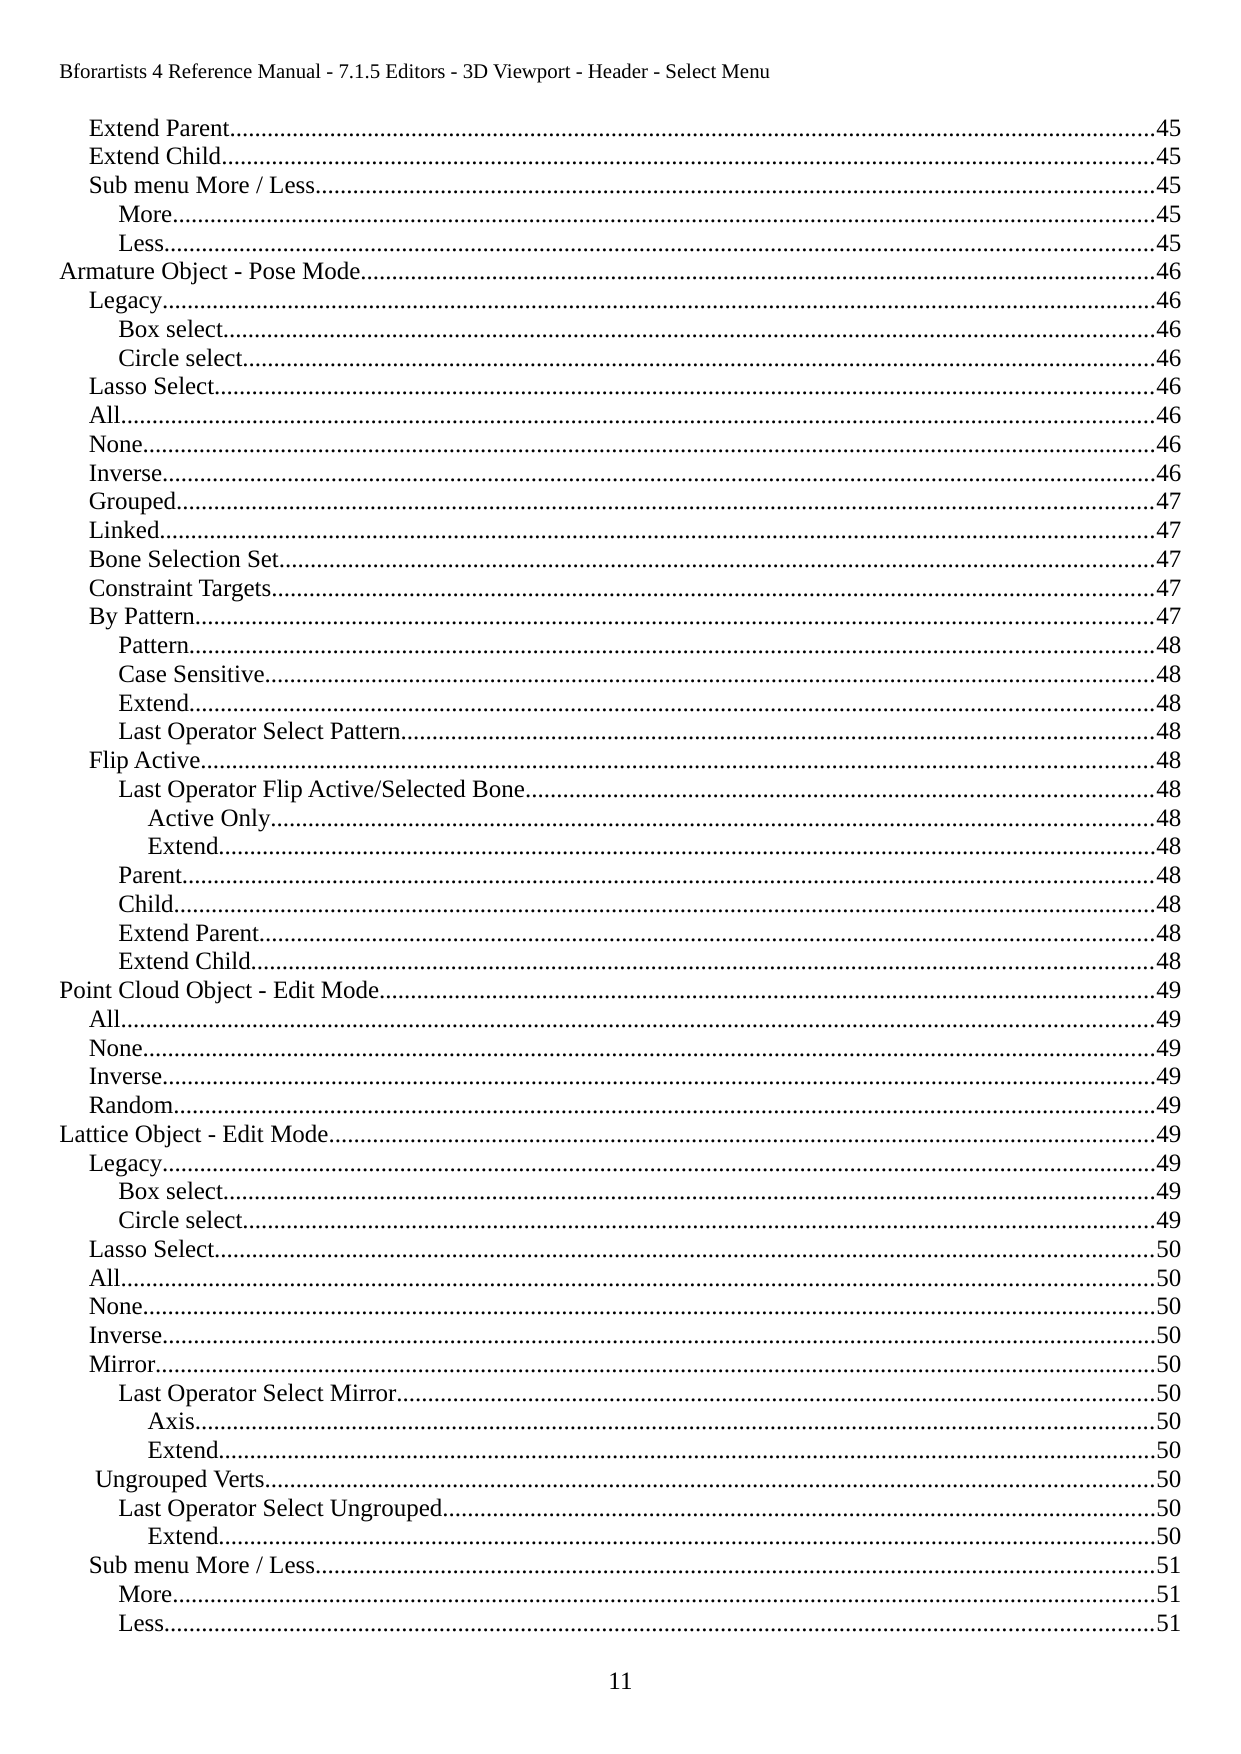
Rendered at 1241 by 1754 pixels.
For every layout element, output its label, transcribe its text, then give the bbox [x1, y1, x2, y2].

text Point Cloud Object - Edit Mode 49 [59, 975, 1181, 1004]
text More 45 [118, 199, 1181, 228]
text Legacy 49 [88, 1148, 1181, 1176]
text Active Only 48 [147, 803, 1181, 831]
text Bone Selection Set 47 [88, 544, 1181, 573]
text Extend 50 [147, 1435, 1181, 1464]
text Grouped 47 [88, 486, 1181, 515]
text Box select 49 [118, 1176, 1181, 1205]
text More 51 [118, 1579, 1181, 1608]
text Circle select 49 [118, 1205, 1181, 1234]
text Ungrouped Verts 50 [88, 1464, 1181, 1493]
text Lattice Object - Edit Mode 49 [59, 1119, 1181, 1148]
text All 50 [88, 1263, 1181, 1291]
text Extend 48 [147, 831, 1181, 860]
text None 46 [88, 429, 1181, 458]
text Extend Parent 48 [118, 918, 1181, 946]
text Axis 50 [147, 1406, 1181, 1435]
text Inverse 50 [88, 1320, 1181, 1349]
text Armature Object - Pose Mode 46 [59, 256, 1181, 285]
text Box select 46 [118, 314, 1181, 343]
text Pattern 48 [118, 630, 1181, 659]
text Inverse 49 [88, 1061, 1181, 1090]
text Circle select 46 [118, 343, 1181, 371]
text Inverse 46 [88, 458, 1181, 486]
text Last Operator Flip Active/Selected Bone 48 [118, 774, 1181, 803]
text Mirror 50 [88, 1349, 1181, 1378]
text Parent 48 [118, 860, 1181, 889]
text Extend Parent 45 [88, 113, 1181, 141]
text Lasso Select 46 [88, 371, 1181, 400]
text Extend Child 45 [88, 141, 1181, 170]
text Flip Active 48 [88, 745, 1181, 774]
text Constraint Targets 47 [88, 573, 1181, 601]
text Sub menu More / Less 51 [88, 1550, 1181, 1579]
text Sub menu More / Less 45 [88, 170, 1181, 199]
text Case Sensitive 48 [118, 659, 1181, 688]
text Less 51 [118, 1608, 1181, 1636]
text Extend 48 [118, 688, 1181, 716]
text None 49 [88, 1033, 1181, 1061]
text Lasso Select 50 [88, 1234, 1181, 1263]
text None 50 [88, 1291, 1181, 1320]
text By Pattern 47 [88, 601, 1181, 630]
text Legacy 46 [88, 285, 1181, 314]
text All 46 [88, 400, 1181, 429]
text Extend Child 48 [118, 946, 1181, 975]
text Linked 47 [88, 515, 1181, 544]
text All 49 [88, 1004, 1181, 1033]
text Random 49 [88, 1090, 1181, 1119]
text Last Operator Select Ungrouped 50 [118, 1493, 1181, 1521]
text Last Operator Select Pattern 48 [118, 716, 1181, 745]
text Less 45 [118, 228, 1181, 256]
text Extend 50 [147, 1521, 1181, 1550]
text Last Operator Select Mirror 50 [118, 1378, 1181, 1406]
text Child 48 [118, 889, 1181, 918]
